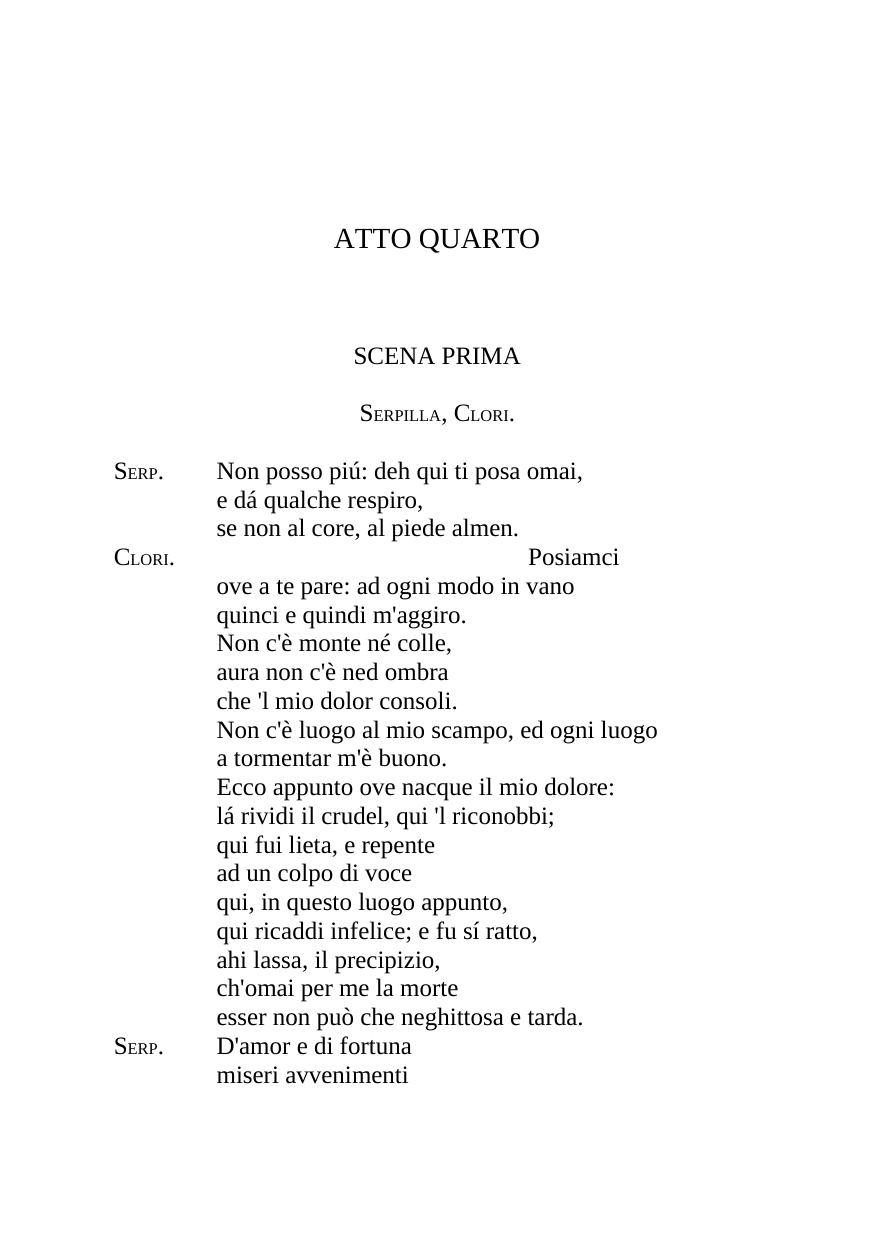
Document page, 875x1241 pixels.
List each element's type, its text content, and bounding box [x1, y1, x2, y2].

table_cell D'amor e di fortuna miseri avvenimenti [209, 1031, 768, 1088]
text Serpilla, Clori. [106, 398, 768, 427]
table_cell Serp. [106, 1031, 209, 1088]
table_cell Clori. [106, 542, 209, 1031]
text ATTO QUARTO [106, 221, 768, 255]
text SCENA PRIMA [106, 341, 768, 370]
table_header Non posso piú: deh qui ti posa omai, e dá qualche respiro, se non al core, al piede almen. [209, 456, 768, 542]
table_cell Posiamci ove a te pare: ad ogni modo in vano quinci e quindi m'aggiro. Non c'è monte né colle, aura non c'è ned ombra che 'l mio dolor consoli. Non c'è luogo al mio scampo, ed ogni luogo a tormentar m'è buono. Ecco appunto ove nacque il mio dolore: lá rividi il crudel, qui 'l riconobbi; qui fui lieta, e repente ad un colpo di voce qui, in questo luogo appunto, qui ricaddi infelice; e fu sí ratto, ahi lassa, il precipizio, ch'omai per me la morte esser non può che neghittosa e tarda. [209, 542, 768, 1031]
table_header Serp. [106, 456, 209, 542]
